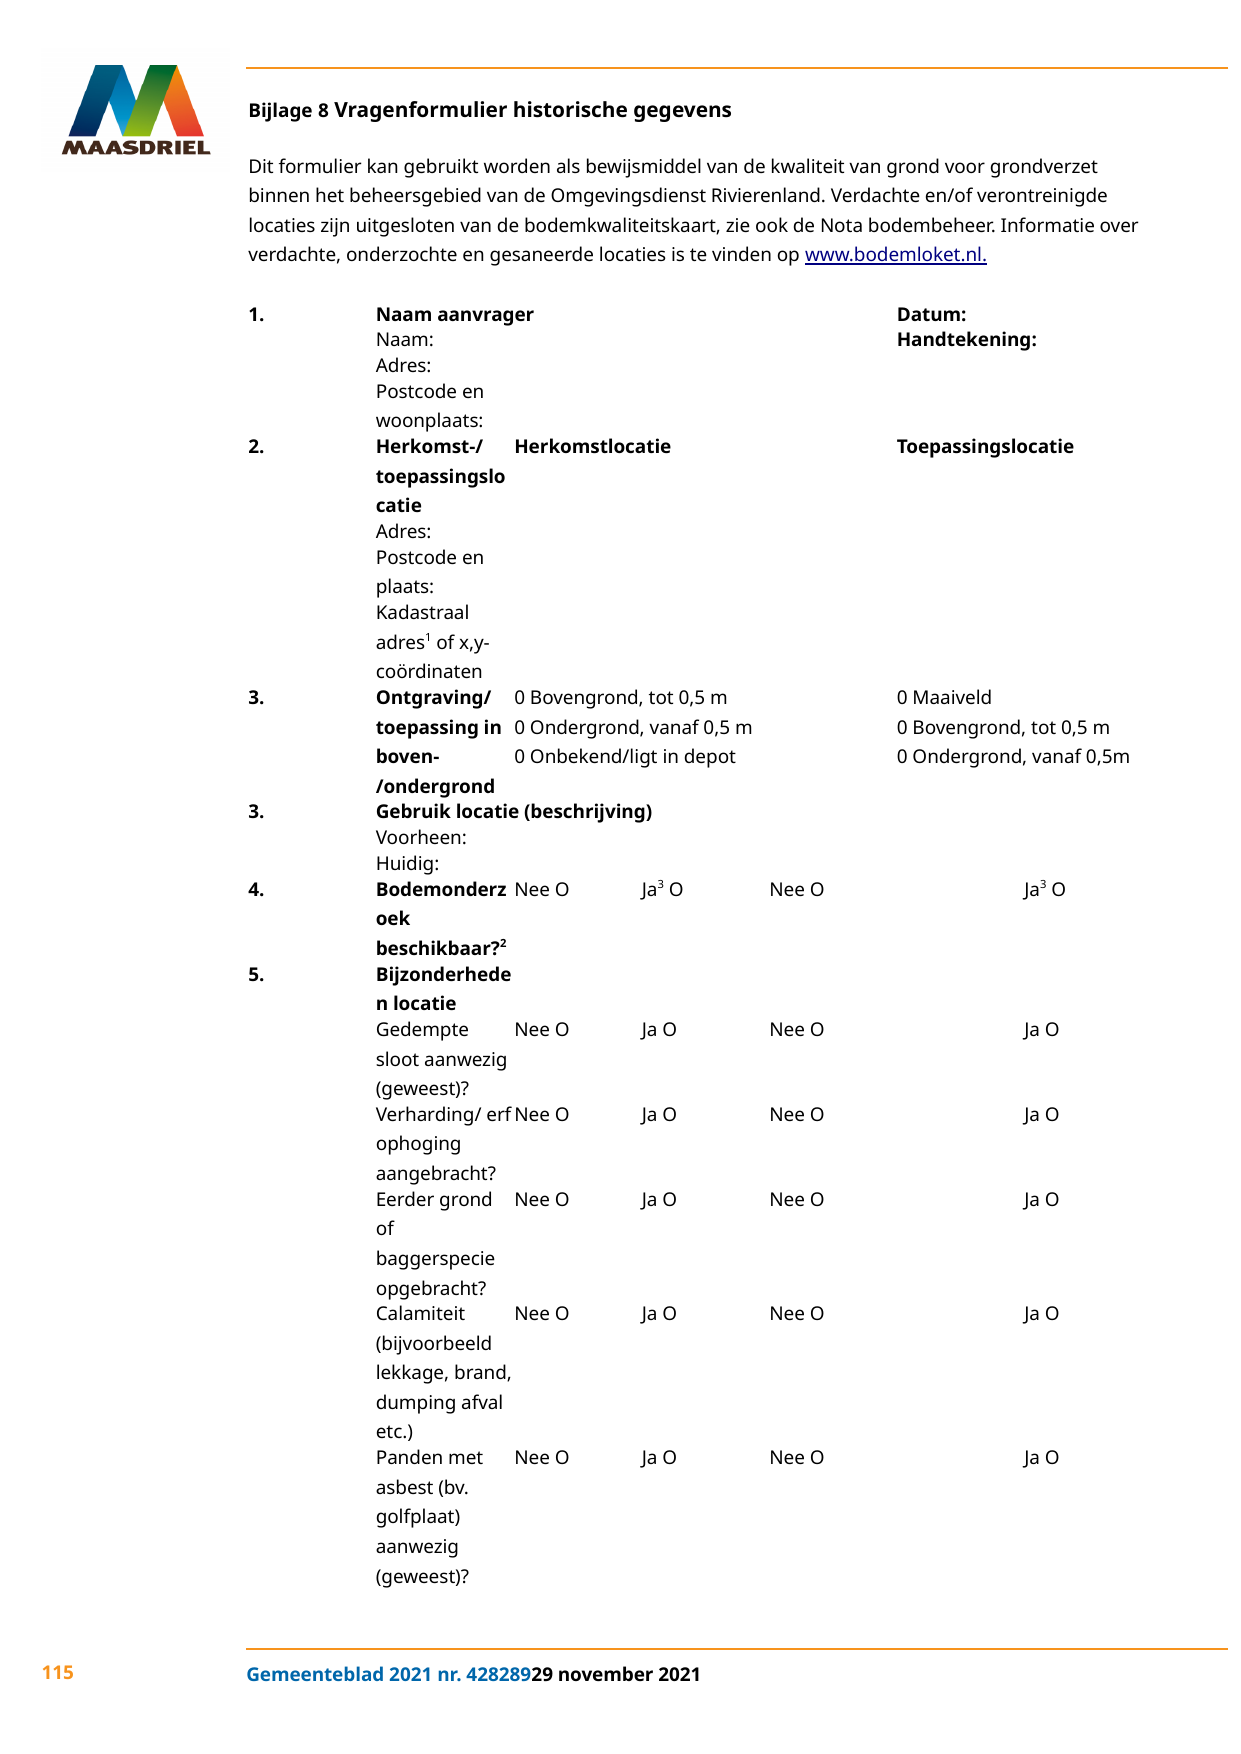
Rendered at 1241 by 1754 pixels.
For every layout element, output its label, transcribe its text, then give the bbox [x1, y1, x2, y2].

table_cell Postcode en woonplaats: [376, 378, 514, 433]
table_cell Adres: [376, 518, 514, 544]
table_cell [514, 353, 897, 378]
table_cell Ja O [642, 1101, 769, 1186]
table_cell Nee O [769, 1186, 1024, 1300]
table_cell Eerder grond of baggerspecie opgebracht? [376, 1186, 514, 1300]
table_cell Postcode en plaats: [376, 544, 514, 599]
table_cell [248, 378, 376, 433]
table_cell Naam: [376, 327, 514, 352]
table_cell [769, 825, 1152, 850]
table_cell [248, 353, 376, 378]
picture [41, 47, 231, 172]
table_cell [642, 961, 769, 1016]
text Bijlage 8 Vragenformulier historische gegevens [248, 95, 1152, 123]
table_cell Nee O [769, 876, 1024, 961]
table_cell [248, 1016, 376, 1101]
table_cell Herkomstlocatie [514, 434, 897, 518]
table_cell [514, 327, 897, 352]
table_cell Handtekening: [897, 327, 1152, 352]
table_header Datum: [897, 301, 1152, 327]
table_cell Nee O [769, 1101, 1024, 1186]
table_header 1. [248, 301, 376, 327]
text Dit formulier kan gebruikt worden als bewijsmiddel van de kwaliteit van grond voor grondverzet binnen het beheersgebied van de Omgevingsdienst Rivierenland. Verdachte en/of verontreinigde locaties zijn uitgesloten van de bodemkwaliteitskaart, zie ook de Nota bodembeheer. Informatie over verdachte, onderzochte en gesaneerde locaties is te vinden op www.bodemloket.nl. [248, 153, 1152, 267]
table_cell [248, 599, 376, 684]
table_cell Ja3 O [642, 876, 769, 961]
table_cell [897, 353, 1152, 433]
table_cell [514, 544, 897, 599]
table_cell [514, 378, 897, 433]
table_cell [514, 850, 769, 876]
table_cell Nee O [514, 1101, 642, 1186]
table_cell [514, 599, 897, 684]
table_cell Adres: [376, 353, 514, 378]
table_cell [248, 1101, 376, 1186]
table_cell Nee O [769, 1300, 1024, 1444]
table_cell Herkomst-/toepassingslocatie [376, 434, 514, 518]
table_cell Kadastraal adres1 of x,y- coördinaten [376, 599, 514, 684]
table_cell Toepassingslocatie [897, 434, 1152, 518]
table_cell Panden met asbest (bv. golfplaat) aanwezig (geweest)? [376, 1445, 514, 1588]
table_cell [248, 1300, 376, 1444]
table_cell [1024, 961, 1152, 1016]
table_cell Gedempte sloot aanwezig (geweest)? [376, 1016, 514, 1101]
table_cell Nee O [514, 1016, 642, 1101]
table_cell Nee O [769, 1445, 1024, 1588]
table_cell Ja O [642, 1300, 769, 1444]
table_cell 0 Maaiveld 0 Bovengrond, tot 0,5 m 0 Ondergrond, vanaf 0,5m [897, 684, 1152, 799]
table_cell Ontgraving/toepassing in boven- /ondergrond [376, 684, 514, 799]
table_cell [248, 518, 376, 544]
table_cell [248, 327, 376, 352]
table_cell [769, 850, 1152, 876]
table_cell [514, 961, 642, 1016]
table_cell Nee O [514, 876, 642, 961]
table_cell Huidig: [376, 850, 514, 876]
table_cell [769, 961, 1024, 1016]
table_cell [248, 850, 376, 876]
table_cell Calamiteit (bijvoorbeeld lekkage, brand, dumping afval etc.) [376, 1300, 514, 1444]
table_cell Ja O [642, 1016, 769, 1101]
table_cell Bijzonderheden locatie [376, 961, 514, 1016]
table_cell [897, 544, 1152, 599]
table_cell Nee O [769, 1016, 1024, 1101]
table_cell [248, 825, 376, 850]
table_cell Ja O [642, 1186, 769, 1300]
table_cell [248, 1186, 376, 1300]
table_cell Ja O [1024, 1186, 1152, 1300]
table_cell [248, 544, 376, 599]
table_cell Gebruik locatie (beschrijving) [376, 799, 1152, 824]
table_cell 0 Bovengrond, tot 0,5 m 0 Ondergrond, vanaf 0,5 m 0 Onbekend/ligt in depot [514, 684, 897, 799]
table_cell Bodemonderzoek beschikbaar?2 [376, 876, 514, 961]
table_cell [897, 599, 1152, 684]
table_cell Nee O [514, 1445, 642, 1588]
table_cell Ja O [1024, 1445, 1152, 1588]
table_cell 2. [248, 434, 376, 518]
table_cell Nee O [514, 1300, 642, 1444]
table_cell Ja3 O [1024, 876, 1152, 961]
table_cell Ja O [642, 1445, 769, 1588]
table_cell Ja O [1024, 1016, 1152, 1101]
table_cell [897, 518, 1152, 544]
table_cell [514, 825, 769, 850]
table_header Naam aanvrager [376, 301, 897, 327]
table_cell Ja O [1024, 1101, 1152, 1186]
table_cell [514, 518, 897, 544]
table_cell [248, 1445, 376, 1588]
table_cell 4. [248, 876, 376, 961]
table_cell Nee O [514, 1186, 642, 1300]
table_cell Ja O [1024, 1300, 1152, 1444]
table_cell Voorheen: [376, 825, 514, 850]
table_cell 3. [248, 684, 376, 799]
table_cell Verharding/ erf ophoging aangebracht? [376, 1101, 514, 1186]
table_cell 3. [248, 799, 376, 824]
table_cell 5. [248, 961, 376, 1016]
